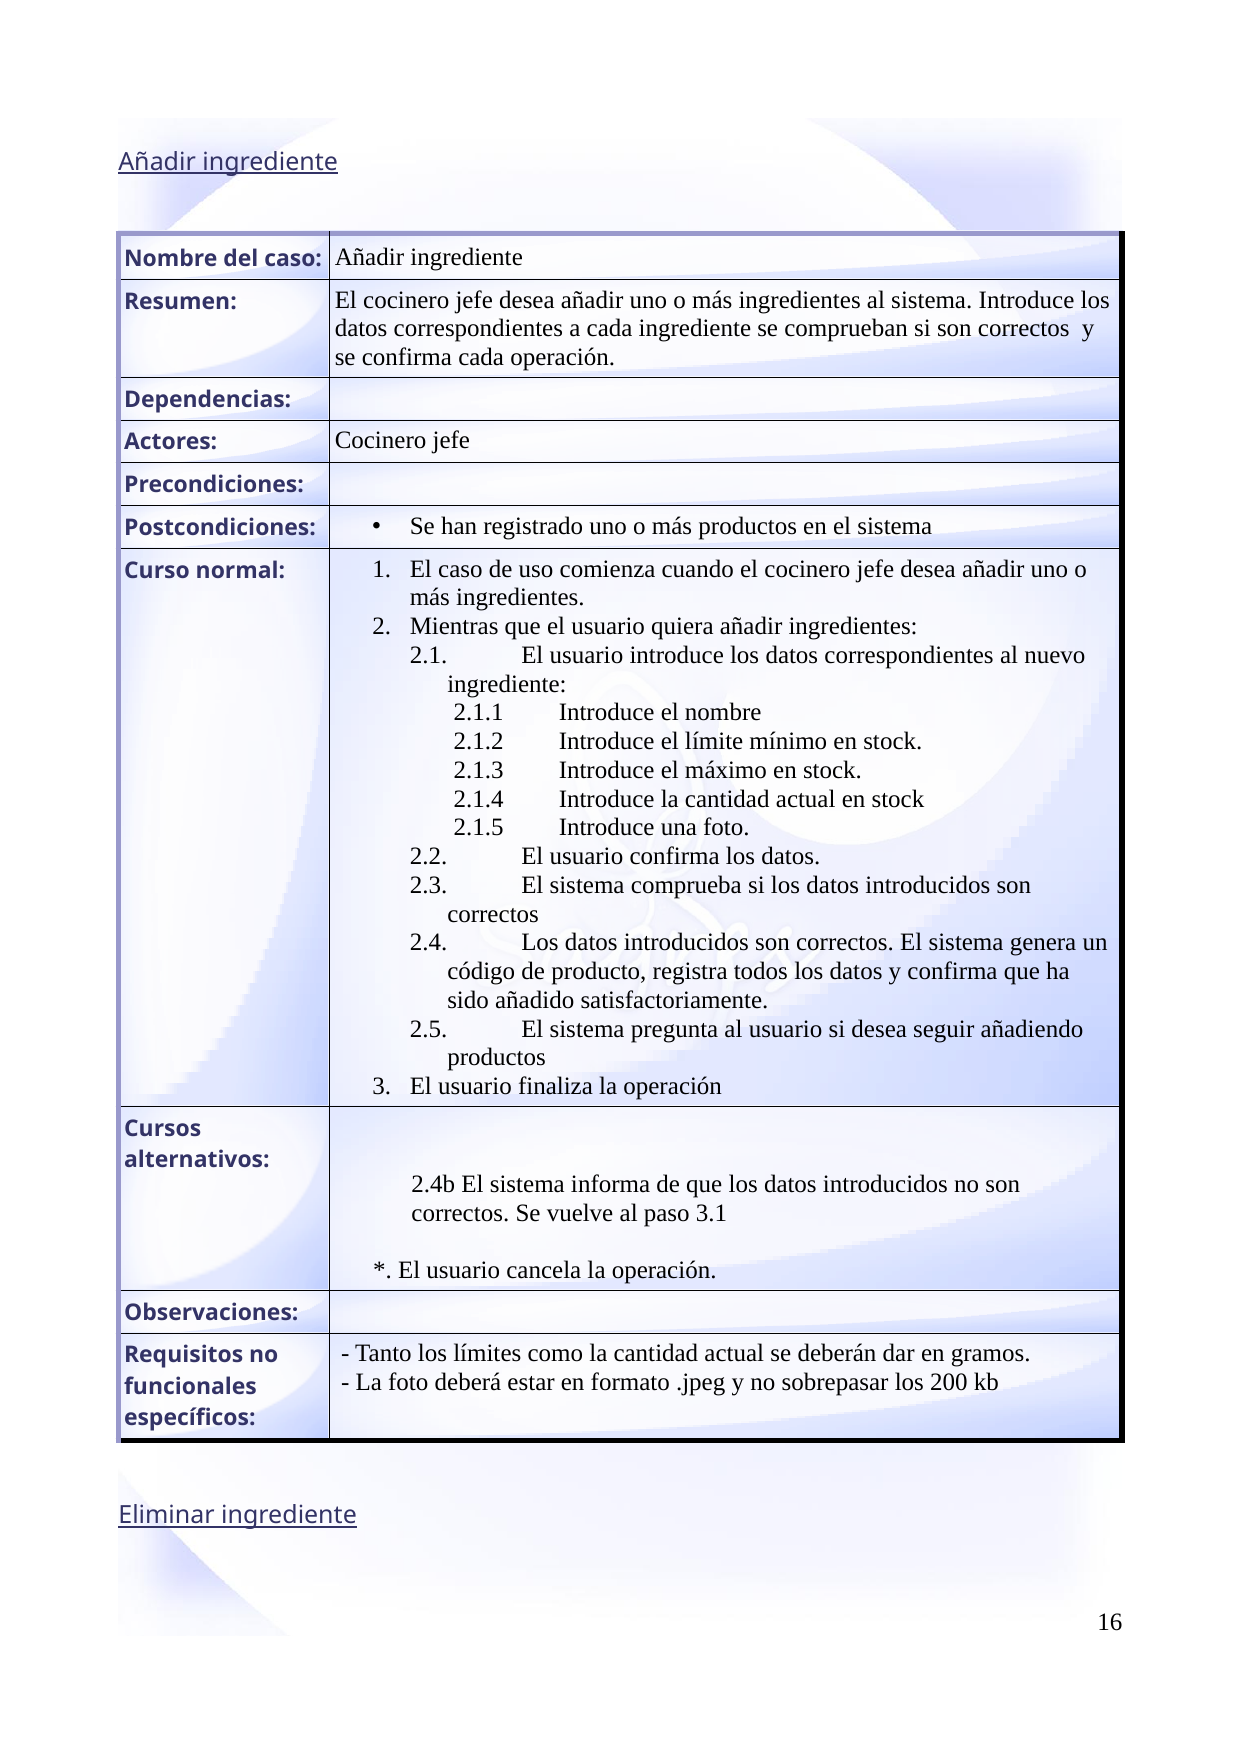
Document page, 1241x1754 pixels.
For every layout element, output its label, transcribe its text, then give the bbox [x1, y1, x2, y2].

table_cell Se han registrado uno o más productos en el sistema [330, 506, 1119, 548]
table_cell - Tanto los límites como la cantidad actual se deberán dar en gramos. - La foto deberá estar en formato .jpeg y no sobrepasar los 200 kb [330, 1334, 1119, 1438]
subtitle Eliminar ingrediente [118, 1497, 1122, 1531]
subtitle Añadir ingrediente [118, 143, 1122, 177]
table_cell Cursos alternativos: [121, 1107, 329, 1290]
table_cell Dependencias: [121, 378, 329, 419]
table_cell [330, 378, 1119, 419]
table_cell Actores: [121, 421, 329, 462]
picture [118, 1531, 1122, 1636]
table_header Añadir ingrediente [330, 236, 1119, 279]
table_cell Cocinero jefe [330, 421, 1119, 462]
table_cell El caso de uso comienza cuando el cocinero jefe desea añadir uno o más ingredientes. Mientras que el usuario quiera añadir ingredientes: El usuario introduce los datos correspondientes al nuevo ingrediente: Introduce el nombre Introduce el límite mínimo en stock. Introduce el máximo en stock. Introduce la cantidad actual en stock Introduce una foto. El usuario confirma los datos. El sistema comprueba si los datos introducidos son correctos Los datos introducidos son correctos. El sistema genera un código de producto, registra todos los datos y confirma que ha sido añadido satisfactoriamente. El sistema pregunta al usuario si desea seguir añadiendo productos El usuario finaliza la operación [330, 549, 1119, 1106]
table_cell Precondiciones: [121, 463, 329, 505]
table_cell [330, 1291, 1119, 1333]
table_cell Postcondiciones: [121, 506, 329, 548]
picture [118, 177, 1122, 231]
table_cell El cocinero jefe desea añadir uno o más ingredientes al sistema. Introduce los datos correspondientes a cada ingrediente se comprueban si son correctos y se confirma cada operación. [330, 280, 1119, 377]
table_cell Requisitos no funcionales específicos: [121, 1334, 329, 1438]
table_cell 2.4b El sistema informa de que los datos introducidos no son correctos. Se vuelve al paso 3.1 *. El usuario cancela la operación. [330, 1107, 1119, 1290]
table_header Nombre del caso: [121, 236, 329, 279]
table_cell Curso normal: [121, 549, 329, 1106]
picture [118, 118, 1122, 143]
table_cell Resumen: [121, 280, 329, 377]
table_cell [330, 463, 1119, 505]
picture [118, 1443, 1122, 1497]
table_cell Observaciones: [121, 1291, 329, 1333]
